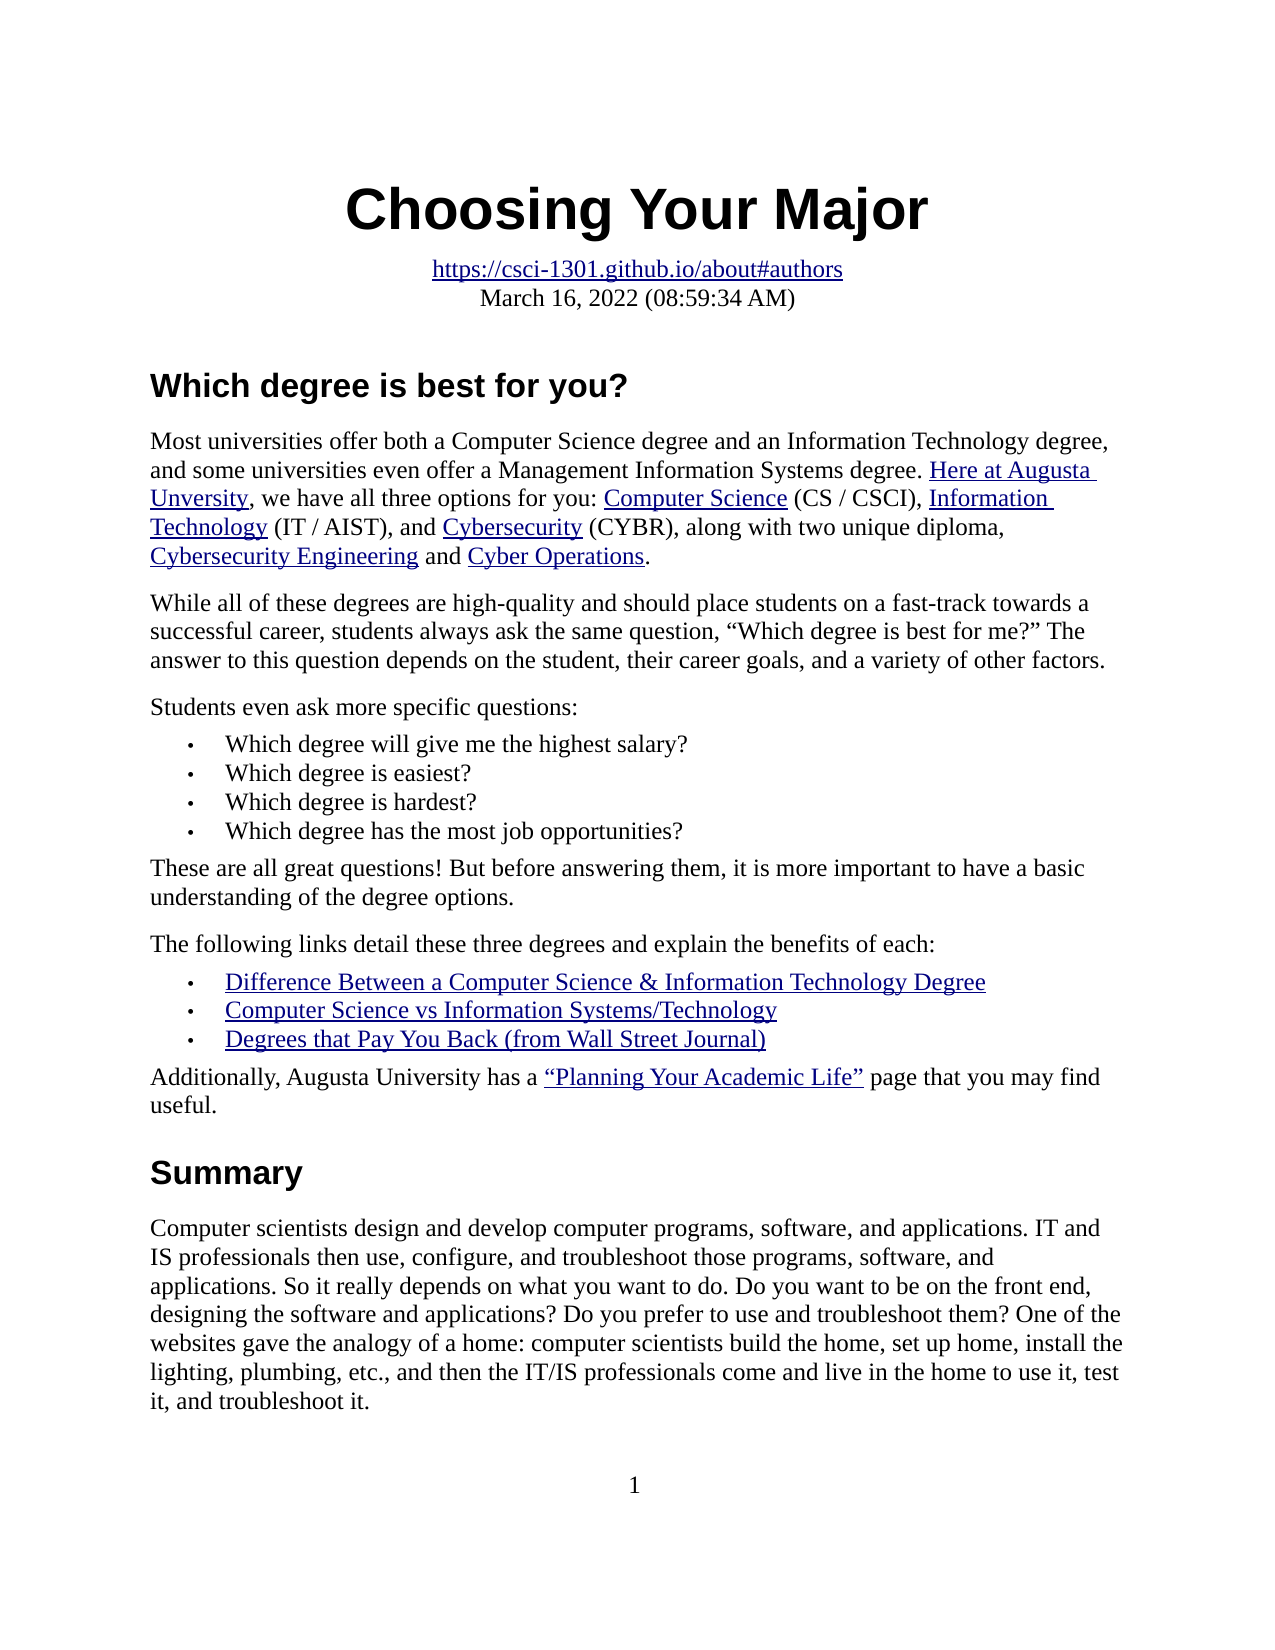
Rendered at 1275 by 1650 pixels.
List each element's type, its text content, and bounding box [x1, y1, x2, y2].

text https://csci-1301.github.io/about#authors [150, 254, 1125, 283]
list Degrees that Pay You Back (from Wall Street Journal) [187, 1024, 1125, 1053]
list Which degree is easiest? [187, 758, 1125, 787]
text Computer scientists design and develop computer programs, software, and applications. IT and IS professionals then use, configure, and troubleshoot those programs, software, and applications. So it really depends on what you want to do. Do you want to be on the front end, designing the software and applications? Do you prefer to use and troubleshoot them? One of the websites gave the analogy of a home: computer scientists build the home, set up home, install the lighting, plumbing, etc., and then the IT/IS professionals come and live in the home to use it, test it, and troubleshoot it. [150, 1213, 1125, 1414]
list Difference Between a Computer Science & Information Technology Degree [187, 967, 1125, 995]
list Computer Science vs Information Systems/Technology [187, 995, 1125, 1024]
text The following links detail these three degrees and explain the benefits of each: [150, 929, 1125, 958]
text Most universities offer both a Computer Science degree and an Information Technology degree, and some universities even offer a Management Information Systems degree. Here at Augusta Unversity, we have all three options for you: Computer Science (CS / CSCI), Information Technology (IT / AIST), and Cybersecurity (CYBR), along with two unique diploma, Cybersecurity Engineering and Cyber Operations. [150, 426, 1125, 570]
list Which degree is hardest? [187, 787, 1125, 816]
subtitle Which degree is best for you? [150, 366, 1125, 404]
subtitle Summary [150, 1153, 1125, 1192]
text Additionally, Augusta University has a “Planning Your Academic Life” page that you may find useful. [150, 1062, 1125, 1119]
text Students even ask more specific questions: [150, 692, 1125, 721]
title Choosing Your Major [150, 175, 1125, 242]
list Which degree has the most job opportunities? [187, 816, 1125, 844]
list Which degree will give me the highest salary? [187, 729, 1125, 758]
text March 16, 2022 (08:59:34 AM) [150, 283, 1125, 312]
text These are all great questions! But before answering them, it is more important to have a basic understanding of the degree options. [150, 853, 1125, 911]
text While all of these degrees are high-quality and should place students on a fast-track towards a successful career, students always ask the same question, “Which degree is best for me?” The answer to this question depends on the student, their career goals, and a variety of other factors. [150, 588, 1125, 674]
